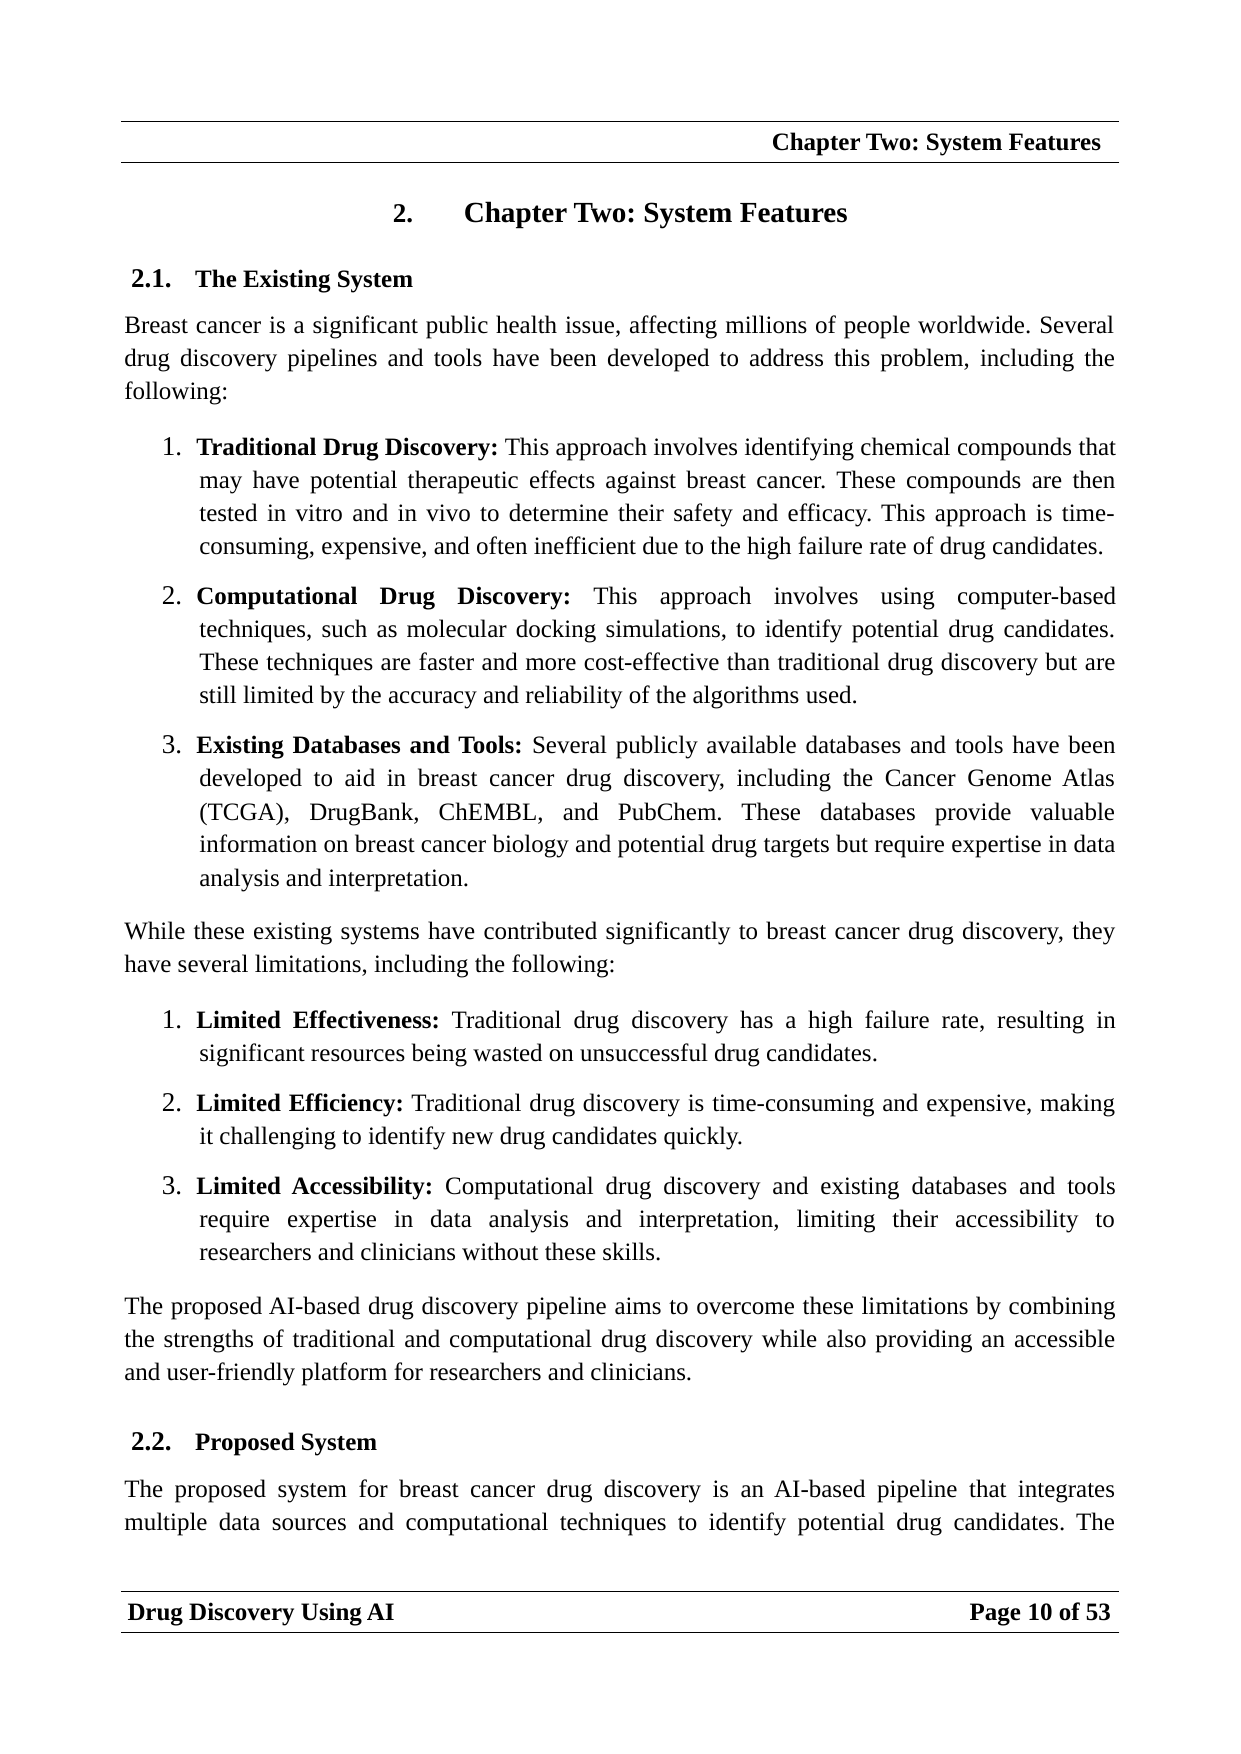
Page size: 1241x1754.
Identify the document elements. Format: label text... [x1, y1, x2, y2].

text The proposed system for breast cancer drug discovery is an AI-based pipeline that integrates multiple data sources and computational techniques to identify potential drug candidates. The [121, 1471, 1119, 1538]
list Existing Databases and Tools: Several publicly available databases and tools have been developed to aid in breast cancer drug discovery, including the Cancer Genome Atlas (TCGA), DrugBank, ChEMBL, and PubChem. These databases provide valuable information on breast cancer biology and potential drug targets but require expertise in data analysis and interpretation. [159, 725, 1119, 894]
list Limited Accessibility: Computational drug discovery and existing databases and tools require expertise in data analysis and interpretation, limiting their accessibility to researchers and clinicians without these skills. [159, 1166, 1119, 1269]
text Breast cancer is a significant public health issue, affecting millions of people worldwide. Several drug discovery pipelines and tools have been developed to address this problem, including the following: [121, 307, 1119, 408]
list Limited Efficiency: Traditional drug discovery is time-consuming and expensive, making it challenging to identify new drug candidates quickly. [159, 1083, 1119, 1150]
subtitle Chapter Two: System Features [121, 192, 1119, 229]
text The proposed AI-based drug discovery pipeline aims to overcome these limitations by combining the strengths of traditional and computational drug discovery while also providing an accessible and user-friendly platform for researchers and clinicians. [121, 1288, 1119, 1386]
text While these existing systems have contributed significantly to breast cancer drug discovery, they have several limitations, including the following: [121, 913, 1119, 981]
list Limited Effectiveness: Traditional drug discovery has a high failure rate, resulting in significant resources being wasted on unsuccessful drug candidates. [159, 1000, 1119, 1067]
subtitle Proposed System [121, 1422, 1119, 1457]
list Traditional Drug Discovery: This approach involves identifying chemical compounds that may have potential therapeutic effects against breast cancer. These compounds are then tested in vitro and in vivo to determine their safety and efficacy. This approach is time-consuming, expensive, and often inefficient due to the high failure rate of drug candidates. [159, 427, 1119, 560]
subtitle The Existing System [121, 259, 1119, 293]
list Computational Drug Discovery: This approach involves using computer-based techniques, such as molecular docking simulations, to identify potential drug candidates. These techniques are faster and more cost-effective than traditional drug discovery but are still limited by the accuracy and reliability of the algorithms used. [159, 576, 1119, 709]
